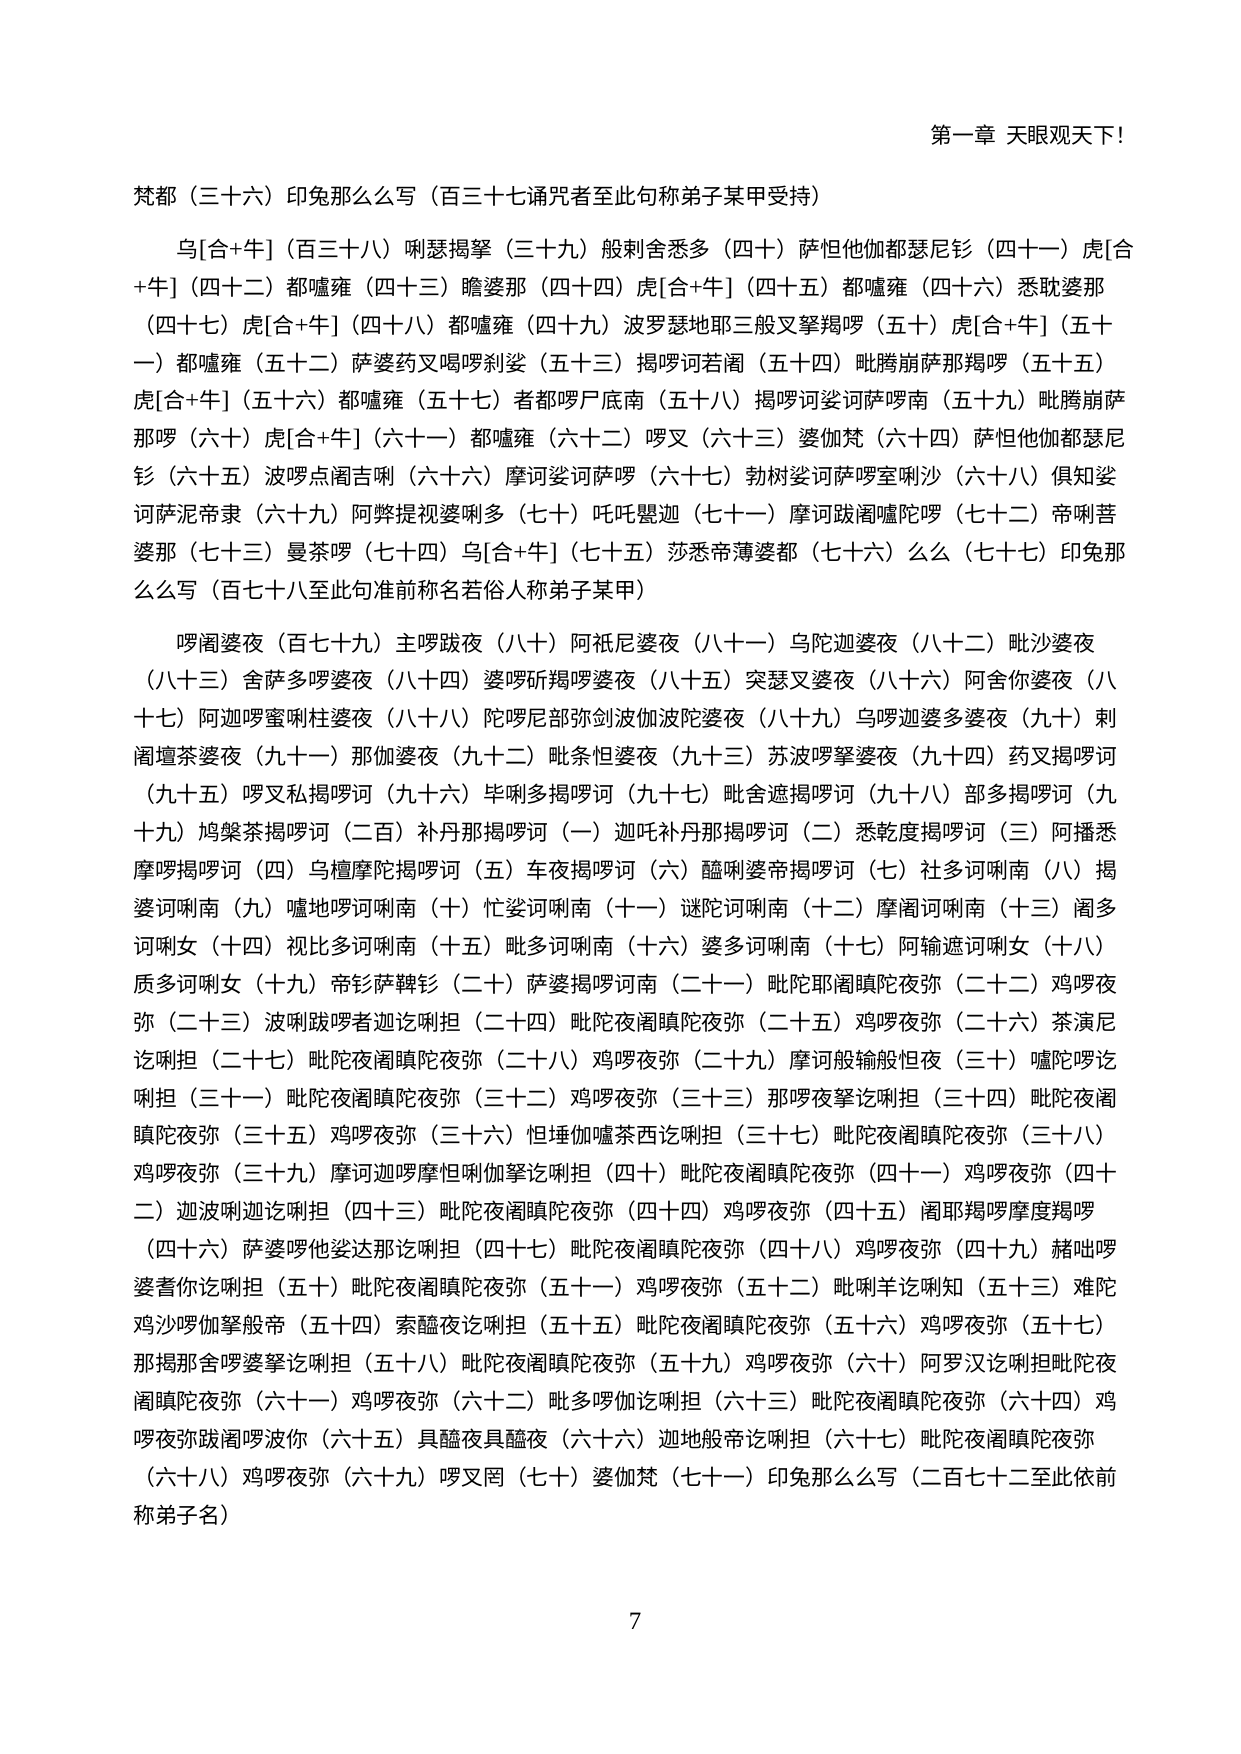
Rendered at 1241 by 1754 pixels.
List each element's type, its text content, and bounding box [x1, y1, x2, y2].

text 啰阇婆夜（百七十九）主啰跋夜（八十）阿祇尼婆夜（八十一）乌陀迦婆夜（八十二）毗沙婆夜（八十三）舍萨多啰婆夜（八十四）婆啰斫羯啰婆夜（八十五）突瑟叉婆夜（八十六）阿舍你婆夜（八十七）阿迦啰蜜唎柱婆夜（八十八）陀啰尼部弥剑波伽波陀婆夜（八十九）乌啰迦婆多婆夜（九十）剌阇壇茶婆夜（九十一）那伽婆夜（九十二）毗条怛婆夜（九十三）苏波啰拏婆夜（九十四）药叉揭啰诃（九十五）啰叉私揭啰诃（九十六）毕唎多揭啰诃（九十七）毗舍遮揭啰诃（九十八）部多揭啰诃（九十九）鸠槃茶揭啰诃（二百）补丹那揭啰诃（一）迦吒补丹那揭啰诃（二）悉乾度揭啰诃（三）阿播悉摩啰揭啰诃（四）乌檀摩陀揭啰诃（五）车夜揭啰诃（六）醯唎婆帝揭啰诃（七）社多诃唎南（八）揭婆诃唎南（九）嚧地啰诃唎南（十）忙娑诃唎南（十一）谜陀诃唎南（十二）摩阇诃唎南（十三）阇多诃唎女（十四）视比多诃唎南（十五）毗多诃唎南（十六）婆多诃唎南（十七）阿输遮诃唎女（十八）质多诃唎女（十九）帝钐萨鞞钐（二十）萨婆揭啰诃南（二十一）毗陀耶阇瞋陀夜弥（二十二）鸡啰夜弥（二十三）波唎跋啰者迦讫唎担（二十四）毗陀夜阇瞋陀夜弥（二十五）鸡啰夜弥（二十六）茶演尼讫唎担（二十七）毗陀夜阇瞋陀夜弥（二十八）鸡啰夜弥（二十九）摩诃般输般怛夜（三十）嚧陀啰讫唎担（三十一）毗陀夜阇瞋陀夜弥（三十二）鸡啰夜弥（三十三）那啰夜拏讫唎担（三十四）毗陀夜阇瞋陀夜弥（三十五）鸡啰夜弥（三十六）怛埵伽嚧茶西讫唎担（三十七）毗陀夜阇瞋陀夜弥（三十八）鸡啰夜弥（三十九）摩诃迦啰摩怛唎伽拏讫唎担（四十）毗陀夜阇瞋陀夜弥（四十一）鸡啰夜弥（四十二）迦波唎迦讫唎担（四十三）毗陀夜阇瞋陀夜弥（四十四）鸡啰夜弥（四十五）阇耶羯啰摩度羯啰（四十六）萨婆啰他娑达那讫唎担（四十七）毗陀夜阇瞋陀夜弥（四十八）鸡啰夜弥（四十九）赭咄啰婆耆你讫唎担（五十）毗陀夜阇瞋陀夜弥（五十一）鸡啰夜弥（五十二）毗唎羊讫唎知（五十三）难陀鸡沙啰伽拏般帝（五十四）索醯夜讫唎担（五十五）毗陀夜阇瞋陀夜弥（五十六）鸡啰夜弥（五十七）那揭那舍啰婆拏讫唎担（五十八）毗陀夜阇瞋陀夜弥（五十九）鸡啰夜弥（六十）阿罗汉讫唎担毗陀夜阇瞋陀夜弥（六十一）鸡啰夜弥（六十二）毗多啰伽讫唎担（六十三）毗陀夜阇瞋陀夜弥（六十四）鸡啰夜弥跋阇啰波你（六十五）具醯夜具醯夜（六十六）迦地般帝讫唎担（六十七）毗陀夜阇瞋陀夜弥（六十八）鸡啰夜弥（六十九）啰叉罔（七十）婆伽梵（七十一）印兔那么么写（二百七十二至此依前称弟子名） [133, 626, 1137, 1529]
text 梵都（三十六）印兔那么么写（百三十七诵咒者至此句称弟子某甲受持） [133, 179, 1137, 211]
text 乌[合+牛]（百三十八）唎瑟揭拏（三十九）般剌舍悉多（四十）萨怛他伽都瑟尼钐（四十一）虎[合+牛]（四十二）都嚧雍（四十三）瞻婆那（四十四）虎[合+牛]（四十五）都嚧雍（四十六）悉耽婆那（四十七）虎[合+牛]（四十八）都嚧雍（四十九）波罗瑟地耶三般叉拏羯啰（五十）虎[合+牛]（五十一）都嚧雍（五十二）萨婆药叉喝啰刹娑（五十三）揭啰诃若阇（五十四）毗腾崩萨那羯啰（五十五）虎[合+牛]（五十六）都嚧雍（五十七）者都啰尸底南（五十八）揭啰诃娑诃萨啰南（五十九）毗腾崩萨那啰（六十）虎[合+牛]（六十一）都嚧雍（六十二）啰叉（六十三）婆伽梵（六十四）萨怛他伽都瑟尼钐（六十五）波啰点阇吉唎（六十六）摩诃娑诃萨啰（六十七）勃树娑诃萨啰室唎沙（六十八）俱知娑诃萨泥帝隶（六十九）阿弊提视婆唎多（七十）吒吒甖迦（七十一）摩诃跋阇嚧陀啰（七十二）帝唎菩婆那（七十三）曼茶啰（七十四）乌[合+牛]（七十五）莎悉帝薄婆都（七十六）么么（七十七）印兔那么么写（百七十八至此句准前称名若俗人称弟子某甲） [133, 232, 1137, 605]
